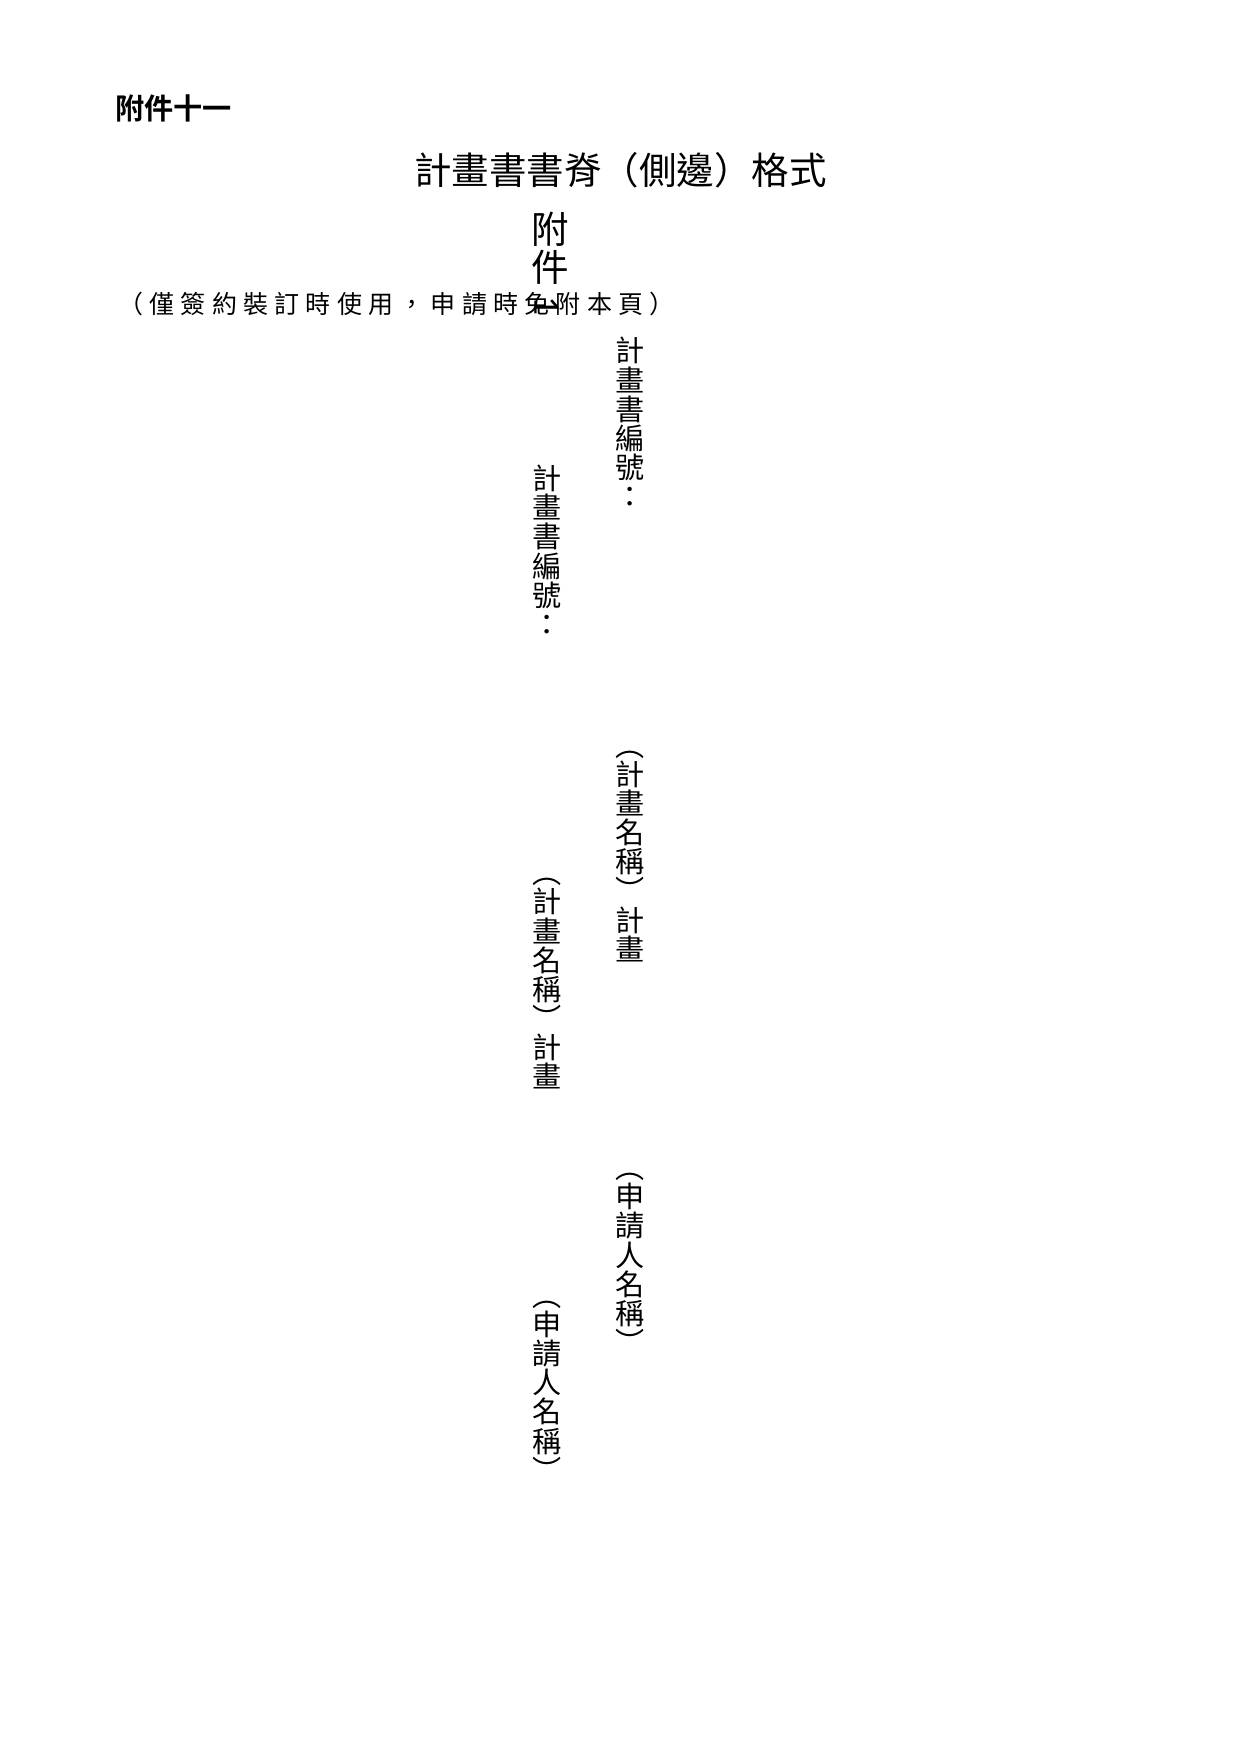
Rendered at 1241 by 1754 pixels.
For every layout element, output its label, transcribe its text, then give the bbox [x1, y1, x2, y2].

text 計畫書書脊（側邊）格式 [115, 138, 1125, 196]
text （僅簽約裝訂時使用，申請時免附本頁） [115, 261, 1125, 323]
subtitle 附件十一、計畫書書脊（側邊）格式 [115, 85, 1125, 128]
